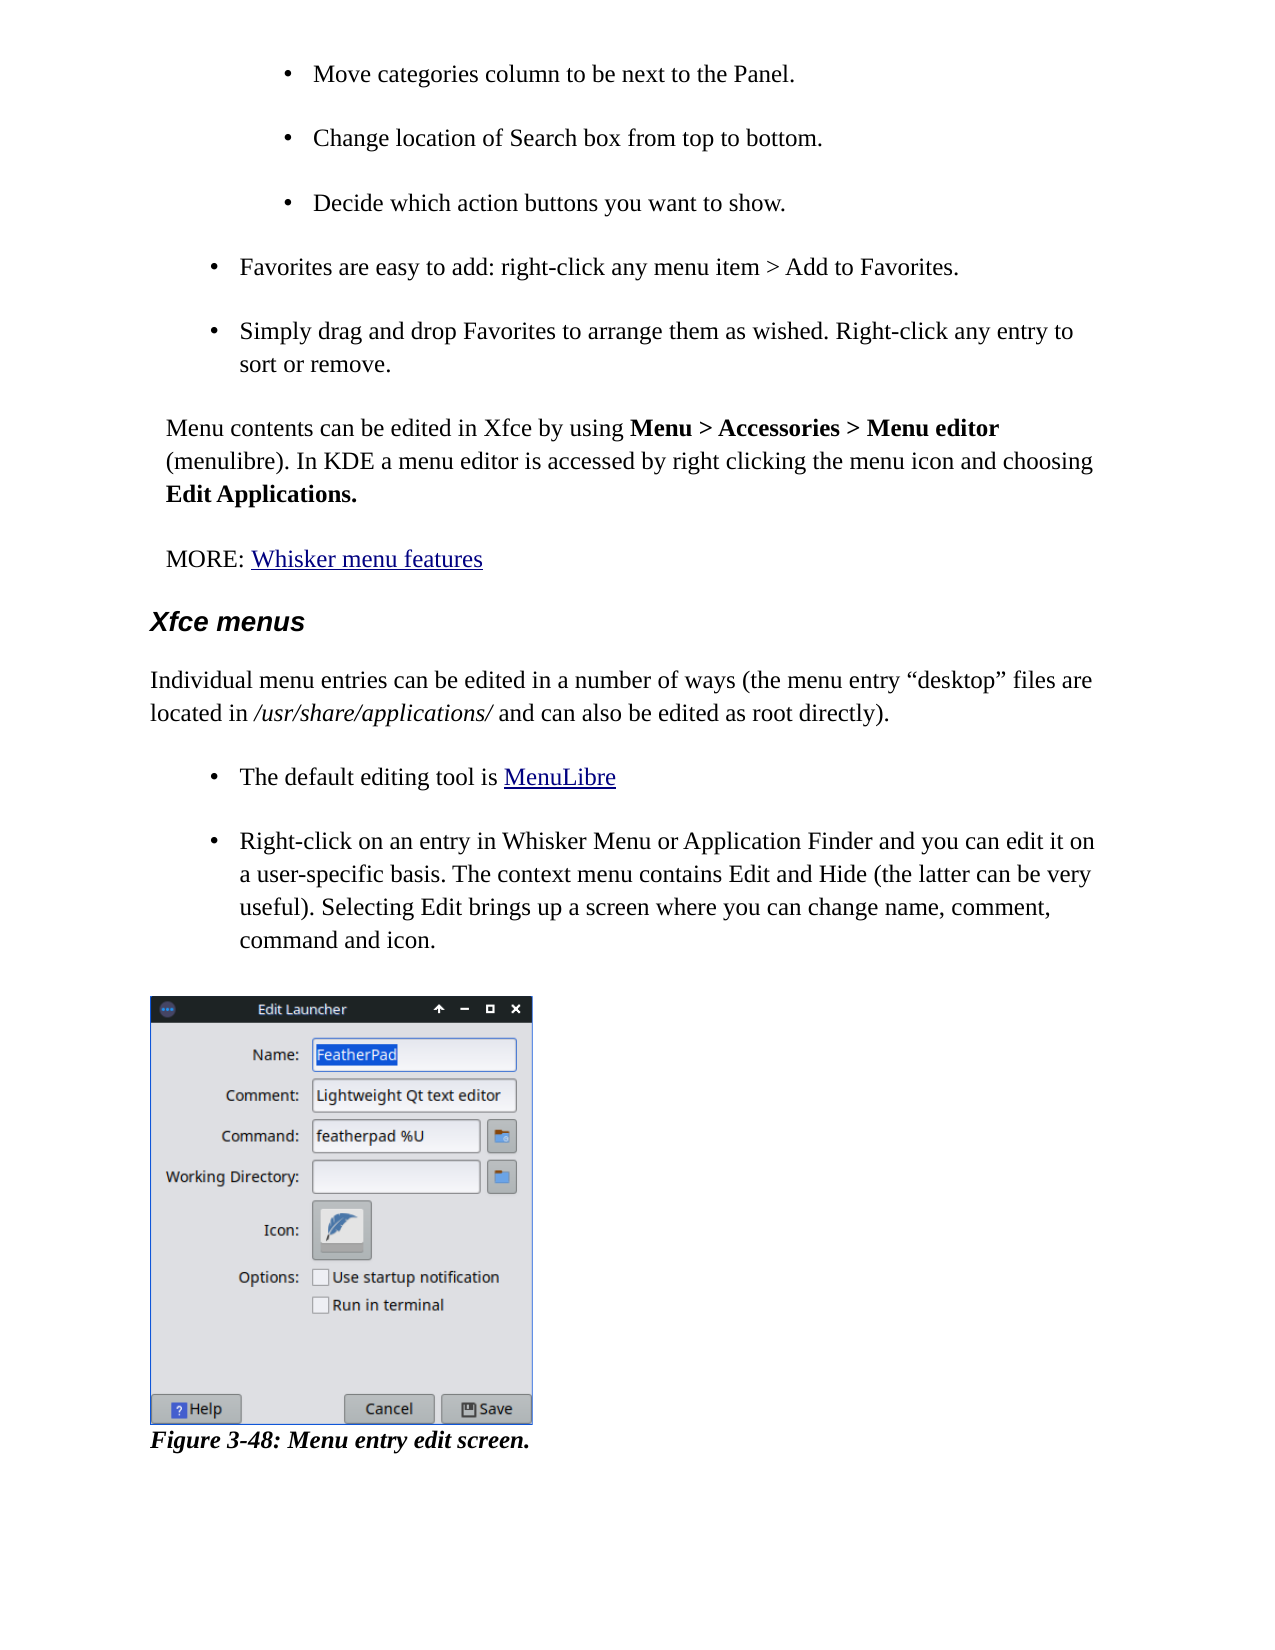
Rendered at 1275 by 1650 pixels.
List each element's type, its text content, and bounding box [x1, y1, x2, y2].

list Right-click on an entry in Whisker Menu or Application Finder and you can edit it on a user-specific basis. The context menu contains Edit and Hide (the latter can be very useful). Selecting Edit brings up a screen where you can change name, comment, command and icon. [210, 826, 1109, 954]
list The default editing tool is MenuLibre [210, 762, 1109, 791]
list Decide which action buttons you want to show. [283, 188, 1109, 216]
text MORE: Whisker menu features [166, 544, 1109, 572]
subtitle Xfce menus [150, 605, 1125, 637]
list Move categories column to be next to the Panel. [283, 59, 1109, 88]
list Simply drag and drop Favorites to arrange them as wished. Right-click any entry to sort or remove. [210, 316, 1109, 378]
picture [150, 996, 533, 1425]
list Favorites are easy to add: right-click any menu item > Add to Favorites. [210, 252, 1109, 281]
text Individual menu entries can be edited in a number of ways (the menu entry “desktop” files are located in /usr/share/applications/ and can also be edited as root directly). [150, 665, 1109, 727]
list Change location of Search box from top to bottom. [283, 123, 1109, 152]
text Menu contents can be edited in Xfce by using Menu > Accessories > Menu editor (menulibre). In KDE a menu editor is accessed by right clicking the menu icon and choosing Edit Applications. [166, 413, 1109, 508]
text Figure 3-48: Menu entry edit screen. [150, 987, 1125, 1453]
